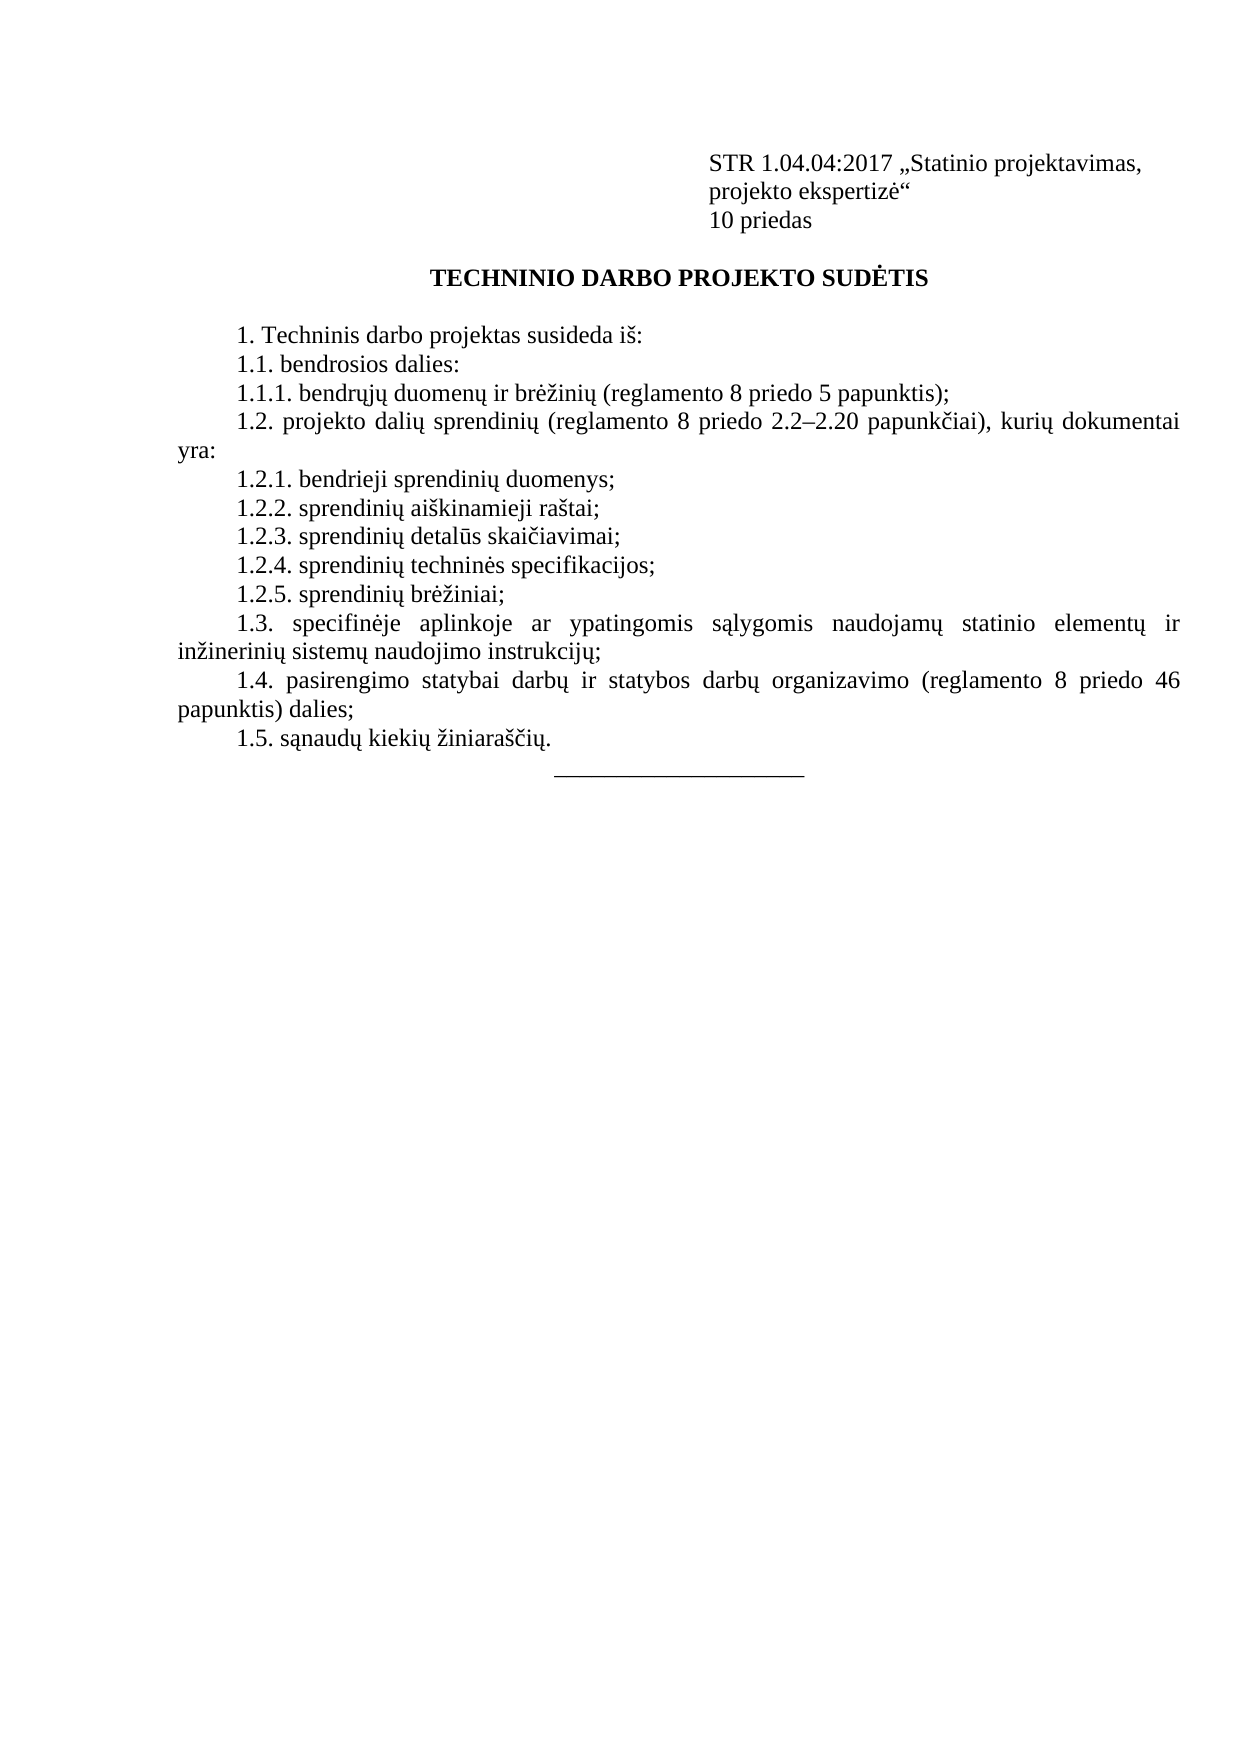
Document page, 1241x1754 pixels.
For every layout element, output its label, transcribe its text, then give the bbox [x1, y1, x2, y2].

text TECHNINIO DARBO PROJEKTO SUDĖTIS [177, 263, 1181, 291]
text 1.4. pasirengimo statybai darbų ir statybos darbų organizavimo (reglamento 8 priedo 46 papunktis) dalies; [177, 665, 1181, 723]
text STR 1.04.04:2017 „Statinio projektavimas, [177, 148, 1181, 176]
text 1. Techninis darbo projektas susideda iš: [177, 320, 1181, 349]
text 1.3. specifinėje aplinkoje ar ypatingomis sąlygomis naudojamų statinio elementų ir inžinerinių sistemų naudojimo instrukcijų; [177, 608, 1181, 665]
text 1.5. sąnaudų kiekių žiniaraščių. [177, 723, 1181, 751]
text 1.2.4. sprendinių techninės specifikacijos; [177, 550, 1181, 579]
text 1.2.1. bendrieji sprendinių duomenys; [177, 464, 1181, 493]
text 1.2.2. sprendinių aiškinamieji raštai; [177, 493, 1181, 521]
text 1.1. bendrosios dalies: [177, 349, 1181, 378]
text 1.1.1. bendrųjų duomenų ir brėžinių (reglamento 8 priedo 5 papunktis); [177, 378, 1181, 406]
text 1.2.3. sprendinių detalūs skaičiavimai; [177, 521, 1181, 550]
text projekto ekspertizė“ [177, 176, 1181, 205]
text 1.2.5. sprendinių brėžiniai; [177, 579, 1181, 608]
text 10 priedas [177, 205, 1181, 234]
text ____________________ [177, 751, 1181, 780]
text 1.2. projekto dalių sprendinių (reglamento 8 priedo 2.2–2.20 papunkčiai), kurių dokumentai yra: [177, 406, 1181, 464]
